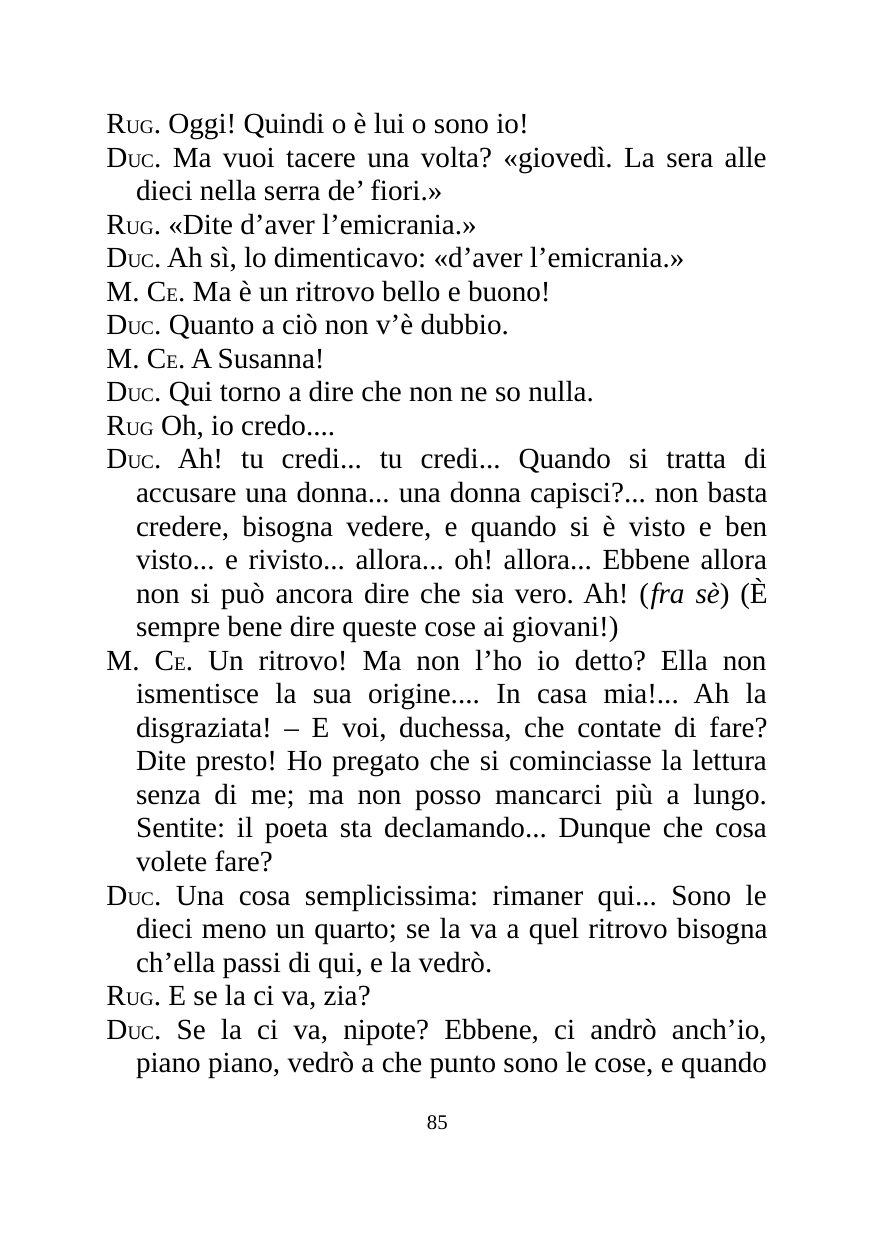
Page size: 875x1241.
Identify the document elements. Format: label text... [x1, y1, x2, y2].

text Duc. Ma vuoi tacere una volta? «giovedì. La sera alle dieci nella serra de’ fiori.» [106, 140, 768, 207]
text M. Ce. Un ritrovo! Ma non l’ho io detto? Ella non ismentisce la sua origine.... In casa mia!... Ah la disgraziata! – E voi, duchessa, che contate di fare? Dite presto! Ho pregato che si cominciasse la lettura senza di me; ma non posso mancarci più a lungo. Sentite: il poeta sta declamando... Dunque che cosa volete fare? [106, 643, 768, 878]
text M. Ce. Ma è un ritrovo bello e buono! [106, 274, 768, 307]
text Rug. E se la ci va, zia? [106, 978, 768, 1012]
text Duc. Ah! tu credi... tu credi... Quando si tratta di accusare una donna... una donna capisci?... non basta credere, bisogna vedere, e quando si è visto e ben visto... e rivisto... allora... oh! allora... Ebbene allora non si può ancora dire che sia vero. Ah! (fra sè) (È sempre bene dire queste cose ai giovani!) [106, 442, 768, 643]
text Rug. «Dite d’aver l’emicrania.» [106, 207, 768, 240]
text Rug. Oggi! Quindi o è lui o sono io! [106, 106, 768, 140]
text Duc. Quanto a ciò non v’è dubbio. [106, 307, 768, 341]
text Duc. Ah sì, lo dimenticavo: «d’aver l’emicrania.» [106, 240, 768, 274]
text Duc. Se la ci va, nipote? Ebbene, ci andrò anch’io, piano piano, vedrò a che punto sono le cose, e quando [106, 1012, 768, 1079]
text Duc. Una cosa semplicissima: rimaner qui... Sono le dieci meno un quarto; se la va a quel ritrovo bisogna ch’ella passi di qui, e la vedrò. [106, 878, 768, 978]
text Duc. Qui torno a dire che non ne so nulla. [106, 374, 768, 408]
text Rug Oh, io credo.... [106, 408, 768, 442]
text M. Ce. A Susanna! [106, 341, 768, 374]
